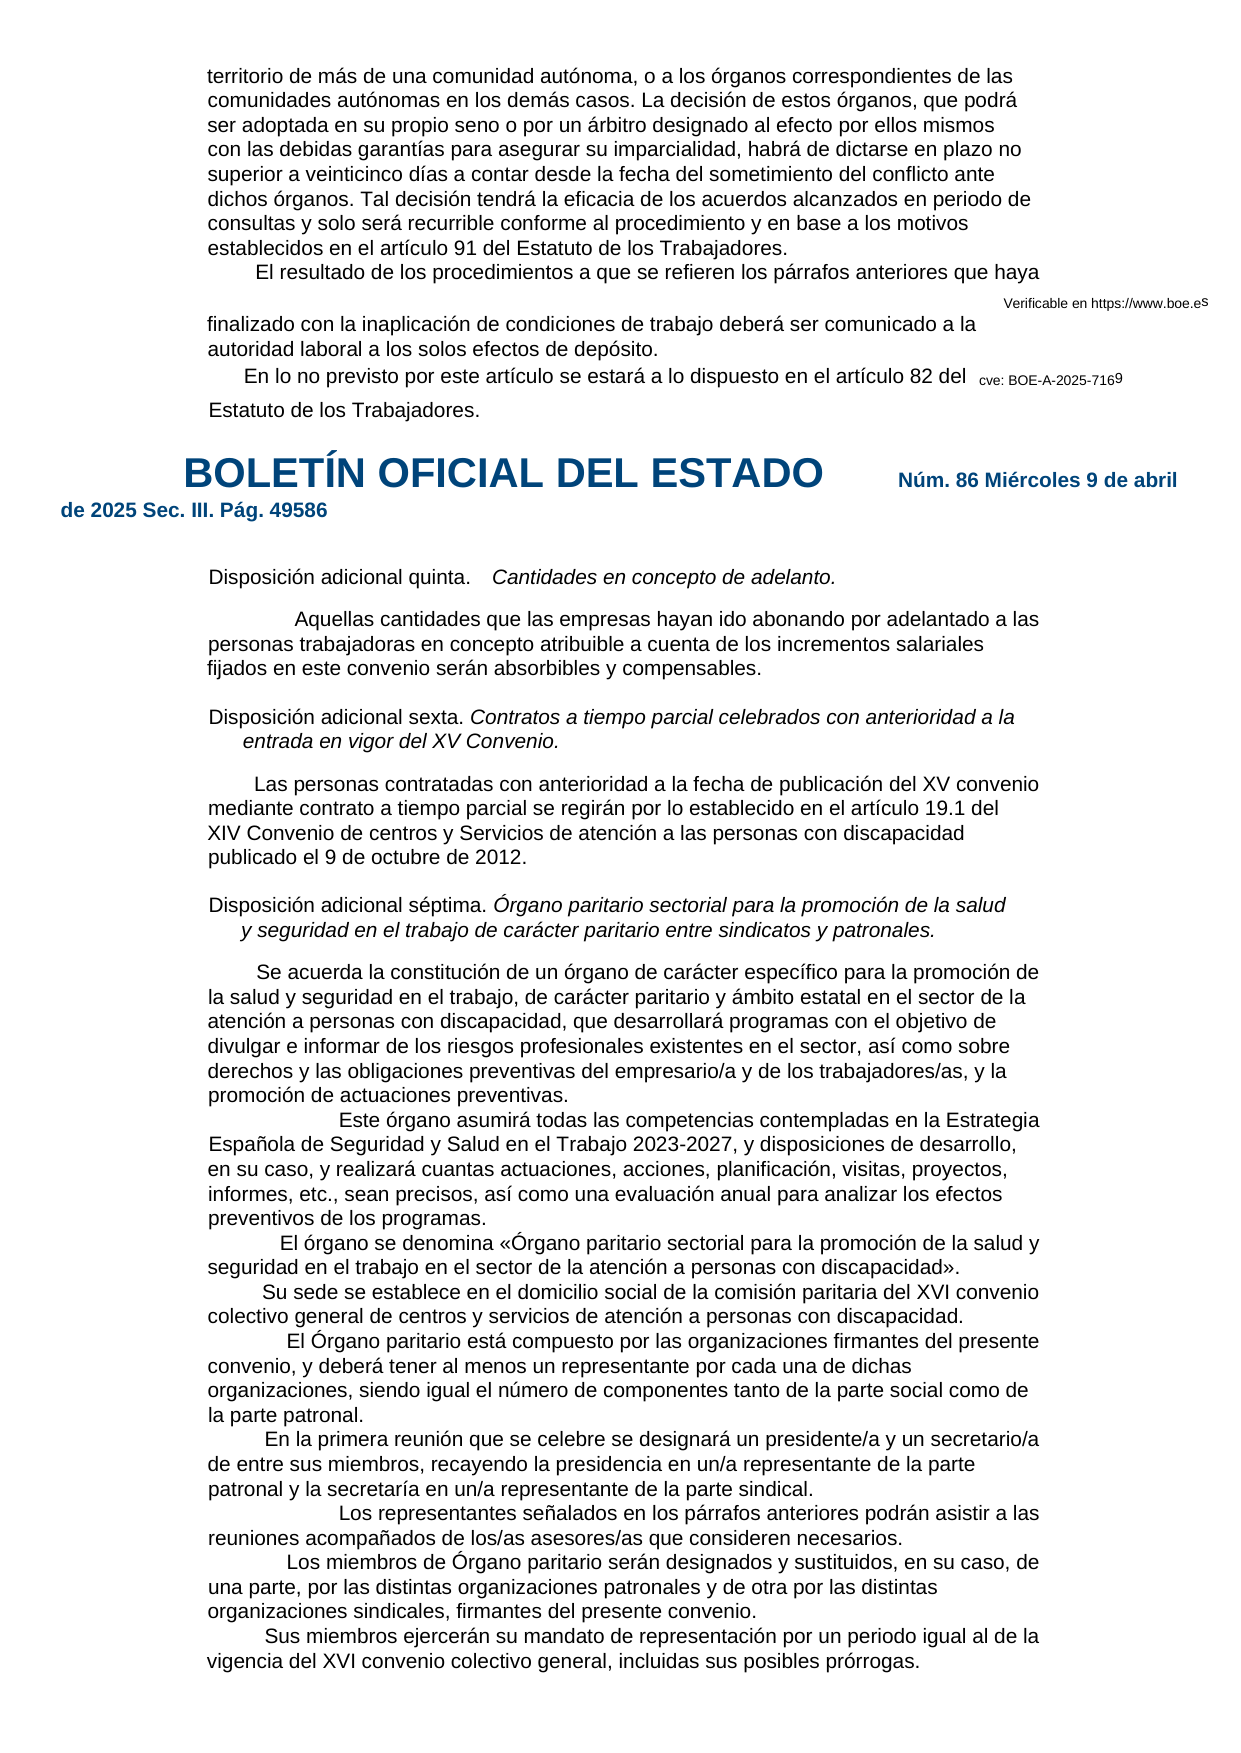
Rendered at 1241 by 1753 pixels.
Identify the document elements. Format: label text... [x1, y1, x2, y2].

text territorio de más de una comunidad autónoma, o a los órganos correspondientes de las [207, 63, 1212, 87]
text Las personas contratadas con anterioridad a la fecha de publicación del XV convenio [59, 771, 1040, 795]
text con las debidas garantías para asegurar su imparcialidad, habrá de dictarse en plazo no [207, 137, 1212, 161]
text de entre sus miembros, recayendo la presidencia en un/a representante de la parte [207, 1452, 1212, 1476]
text atención a personas con discapacidad, que desarrollará programas con el objetivo de [207, 1009, 1212, 1033]
text dichos órganos. Tal decisión tendrá la eficacia de los acuerdos alcanzados en periodo de [207, 186, 1212, 210]
text en su caso, y realizará cuantas actuaciones, acciones, planificación, visitas, proyectos, [207, 1157, 1212, 1181]
text reuniones acompañados de los/as asesores/as que consideren necesarios. [208, 1526, 1212, 1549]
text Disposición adicional séptima. Órgano paritario sectorial para la promoción de la salud [208, 893, 1212, 917]
text establecidos en el artículo 91 del Estatuto de los Trabajadores. [207, 236, 1212, 259]
text Verificable en https://www.boe.es [59, 284, 1208, 312]
text Este órgano asumirá todas las competencias contempladas en la Estrategia [59, 1108, 1040, 1132]
text seguridad en el trabajo en el sector de la atención a personas con discapacidad». [207, 1255, 1212, 1279]
text personas trabajadoras en concepto atribuible a cuenta de los incrementos salariales [208, 632, 1212, 656]
text Su sede se establece en el domicilio social de la comisión paritaria del XVI convenio [59, 1280, 1040, 1304]
text Se acuerda la constitución de un órgano de carácter específico para la promoción de [59, 960, 1040, 984]
text colectivo general de centros y servicios de atención a personas con discapacidad. [207, 1304, 1212, 1328]
text El Órgano paritario está compuesto por las organizaciones firmantes del presente [59, 1329, 1040, 1353]
text comunidades autónomas en los demás casos. La decisión de estos órganos, que podrá [207, 88, 1212, 112]
text fijados en este convenio serán absorbibles y compensables. [207, 656, 1212, 680]
text autoridad laboral a los solos efectos de depósito. [207, 336, 1212, 360]
text En la primera reunión que se celebre se designará un presidente/a y un secretario/a [59, 1427, 1040, 1451]
text En lo no previsto por este artículo se estará a lo dispuesto en el artículo 82 del cve: BOE-A-2025-7169 [244, 361, 1196, 388]
text Disposición adicional quinta. Cantidades en concepto de adelanto. [208, 565, 1212, 589]
text promoción de actuaciones preventivas. [208, 1083, 1212, 1107]
text Española de Seguridad y Salud en el Trabajo 2023-2027, y disposiciones de desarrollo, [208, 1132, 1212, 1156]
text y seguridad en el trabajo de carácter paritario entre sindicatos y patronales. [241, 918, 1212, 942]
text derechos y las obligaciones preventivas del empresario/a y de los trabajadores/as, y la [207, 1058, 1212, 1082]
text entrada en vigor del XV Convenio. [243, 729, 1212, 753]
picture [58, 435, 183, 488]
text vigencia del XVI convenio colectivo general, incluidas sus posibles prórrogas. [207, 1648, 1212, 1672]
text la parte patronal. [208, 1403, 1212, 1427]
text preventivos de los programas. [208, 1206, 1212, 1230]
text superior a veinticinco días a contar desde la fecha del sometimiento del conflicto ante [207, 162, 1212, 186]
text patronal y la secretaría en un/a representante de la parte sindical. [208, 1476, 1212, 1500]
text convenio, y deberá tener al menos un representante por cada una de dichas [207, 1353, 1212, 1377]
text mediante contrato a tiempo parcial se regirán por lo establecido en el artículo 19.1 del [208, 796, 1212, 820]
text Estatuto de los Trabajadores. [208, 398, 1212, 422]
text organizaciones sindicales, firmantes del presente convenio. [207, 1599, 1212, 1623]
text informes, etc., sean precisos, así como una evaluación anual para analizar los efectos [208, 1181, 1212, 1205]
text publicado el 9 de octubre de 2012. [208, 845, 1212, 869]
text XIV Convenio de centros y Servicios de atención a las personas con discapacidad [207, 821, 1212, 844]
text Disposición adicional sexta. Contratos a tiempo parcial celebrados con anterioridad a la [208, 704, 1212, 728]
text consultas y solo será recurrible conforme al procedimiento y en base a los motivos [207, 211, 1212, 235]
text Aquellas cantidades que las empresas hayan ido abonando por adelantado a las [59, 607, 1040, 631]
text finalizado con la inaplicación de condiciones de trabajo deberá ser comunicado a la [207, 312, 1212, 336]
text ser adoptada en su propio seno o por un árbitro designado al efecto por ellos mismos [207, 113, 1212, 137]
text Sus miembros ejercerán su mandato de representación por un periodo igual al de la [59, 1624, 1040, 1648]
picture [835, 421, 898, 488]
text organizaciones, siendo igual el número de componentes tanto de la parte social como de [207, 1378, 1212, 1402]
text la salud y seguridad en el trabajo, de carácter paritario y ámbito estatal en el sector de la [208, 985, 1212, 1009]
text divulgar e informar de los riesgos profesionales existentes en el sector, así como sobre [207, 1034, 1212, 1058]
text una parte, por las distintas organizaciones patronales y de otra por las distintas [208, 1575, 1212, 1599]
text El órgano se denomina «Órgano paritario sectorial para la promoción de la salud y [59, 1231, 1040, 1254]
text Los representantes señalados en los párrafos anteriores podrán asistir a las [59, 1501, 1040, 1525]
text BOLETÍN OFICIAL DEL ESTADO Núm. 86 Miércoles 9 de abril de 2025 Sec. III. Pág. 49586 [59, 445, 1182, 522]
text El resultado de los procedimientos a que se refieren los párrafos anteriores que haya [59, 260, 1040, 284]
text Los miembros de Órgano paritario serán designados y sustituidos, en su caso, de [59, 1550, 1040, 1574]
